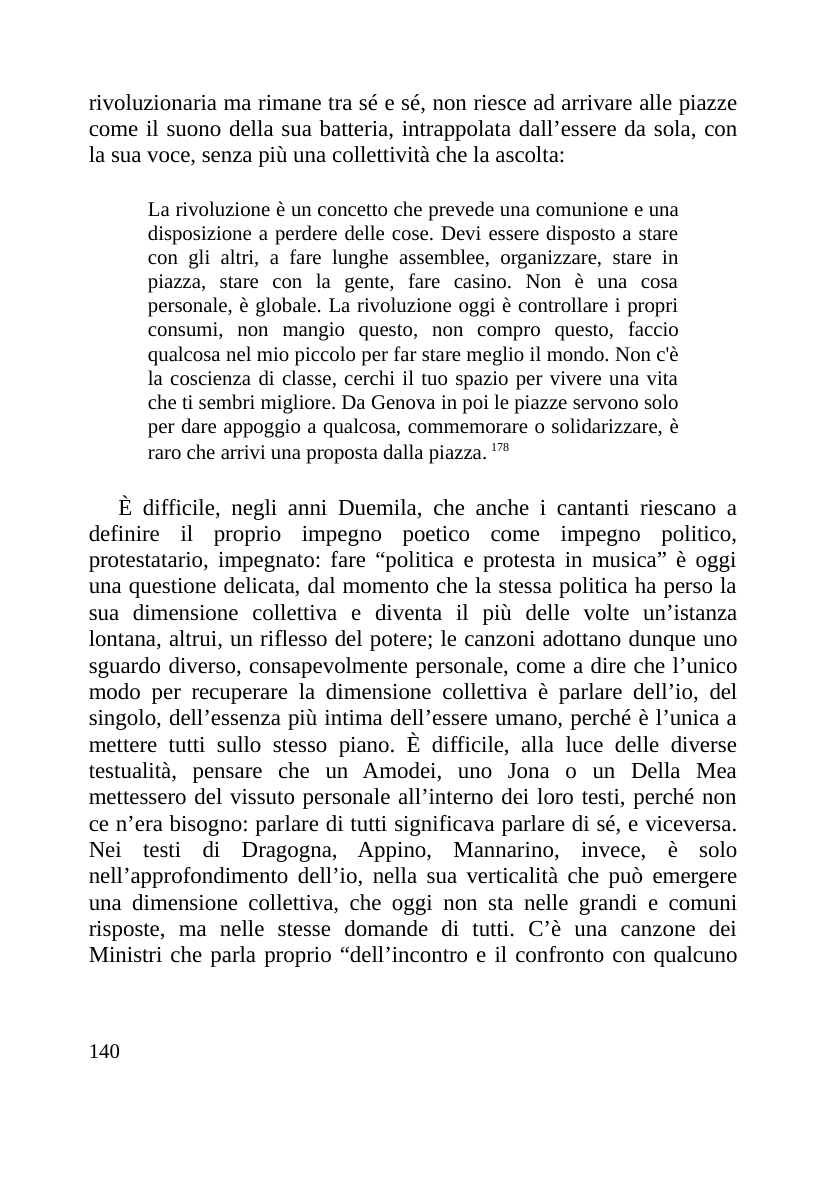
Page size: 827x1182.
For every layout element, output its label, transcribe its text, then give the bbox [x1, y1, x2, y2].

text rivoluzionaria ma rimane tra sé e sé, non riesce ad arrivare alle piazze come il suono della sua batteria, intrappolata dall’essere da sola, con la sua voce, senza più una collettività che la ascolta: [88, 88, 738, 168]
text È difficile, negli anni Duemila, che anche i cantanti riescano a definire il proprio impegno poetico come impegno politico, protestatario, impegnato: fare “politica e protesta in musica” è oggi una questione delicata, dal momento che la stessa politica ha perso la sua dimensione collettiva e diventa il più delle volte un’istanza lontana, altrui, un riflesso del potere; le canzoni adottano dunque uno sguardo diverso, consapevolmente personale, come a dire che l’unico modo per recuperare la dimensione collettiva è parlare dell’io, del singolo, dell’essenza più intima dell’essere umano, perché è l’unica a mettere tutti sullo stesso piano. È difficile, alla luce delle diverse testualità, pensare che un Amodei, uno Jona o un Della Mea mettessero del vissuto personale all’interno dei loro testi, perché non ce n’era bisogno: parlare di tutti significava parlare di sé, e viceversa. Nei testi di Dragogna, Appino, Mannarino, invece, è solo nell’approfondimento dell’io, nella sua verticalità che può emergere una dimensione collettiva, che oggi non sta nelle grandi e comuni risposte, ma nelle stesse domande di tutti. C’è una canzone dei Ministri che parla proprio “dell’incontro e il confronto con qualcuno [88, 493, 738, 968]
text La rivoluzione è un concetto che prevede una comunione e una disposizione a perdere delle cose. Devi essere disposto a stare con gli altri, a fare lunghe assemblee, organizzare, stare in piazza, stare con la gente, fare casino. Non è una cosa personale, è globale. La rivoluzione oggi è controllare i propri consumi, non mangio questo, non compro questo, faccio qualcosa nel mio piccolo per far stare meglio il mondo. Non c'è la coscienza di classe, cerchi il tuo spazio per vivere una vita che ti sembri migliore. Da Genova in poi le piazze servono solo per dare appoggio a qualcosa, commemorare o solidarizzare, è raro che arrivi una proposta dalla piazza. [148, 197, 679, 464]
